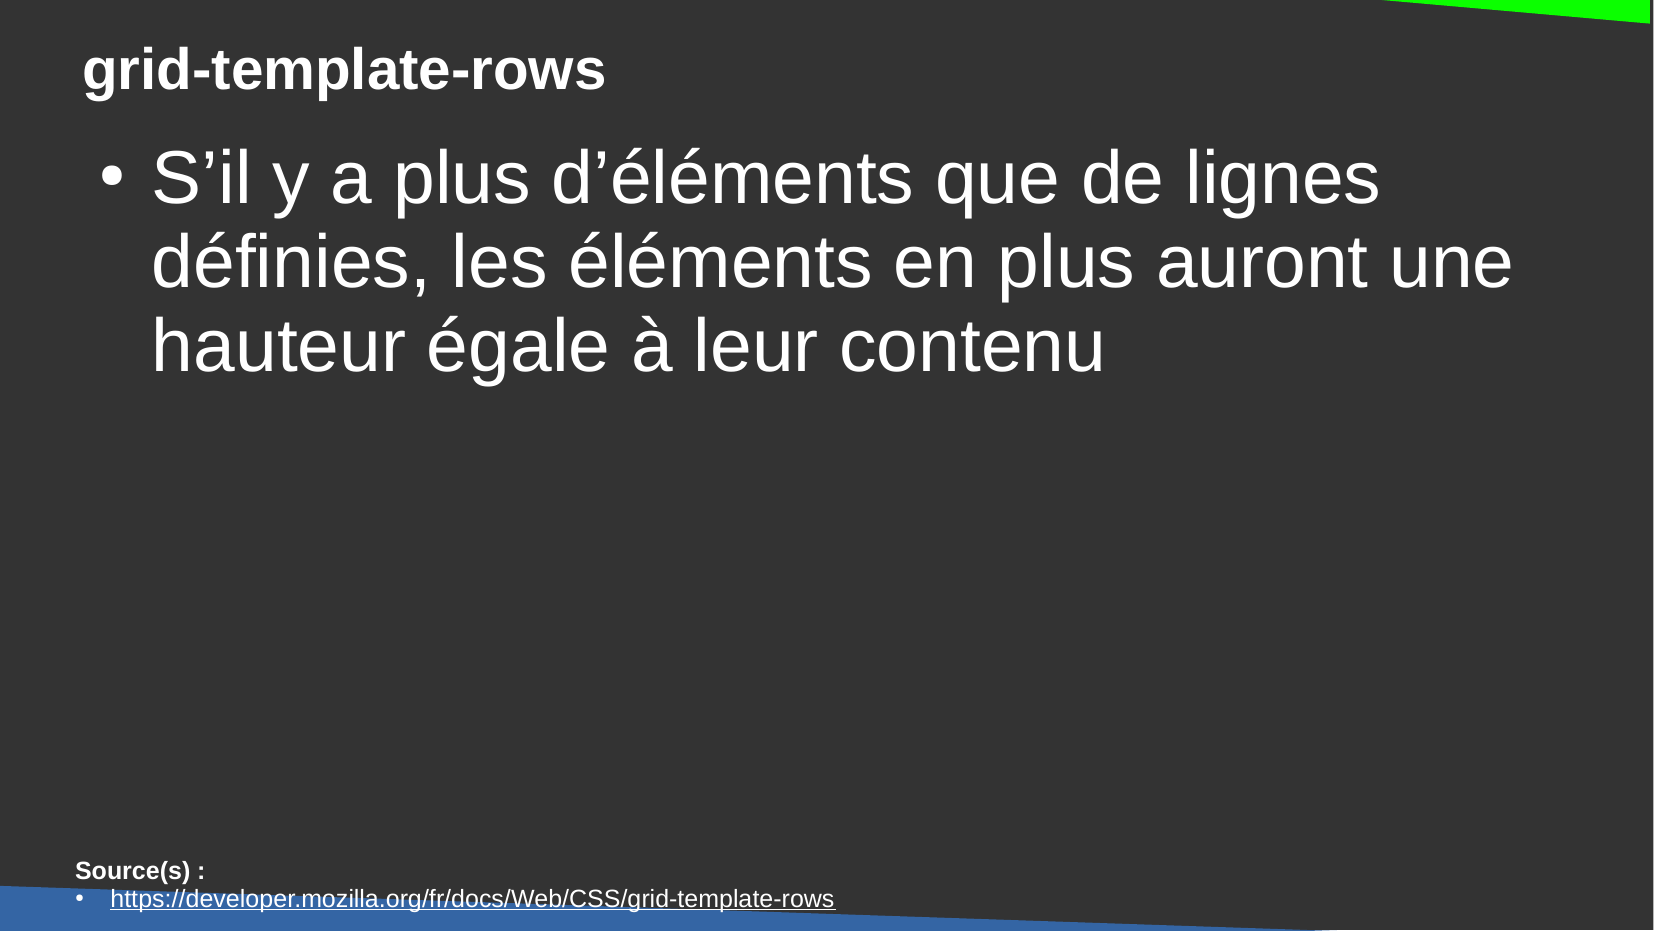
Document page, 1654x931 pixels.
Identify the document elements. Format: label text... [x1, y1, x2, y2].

text_box [0, 885, 1337, 931]
text_box [1381, 0, 1650, 24]
title grid-template-rows [82, 37, 1571, 122]
list S’il y a plus d’éléments que de lignes définies, les éléments en plus auront une hauteur égale à leur contenu [80, 135, 1620, 626]
text_box Source(s) : https://developer.mozilla.org/fr/docs/Web/CSS/grid-template-rows [60, 838, 1546, 920]
